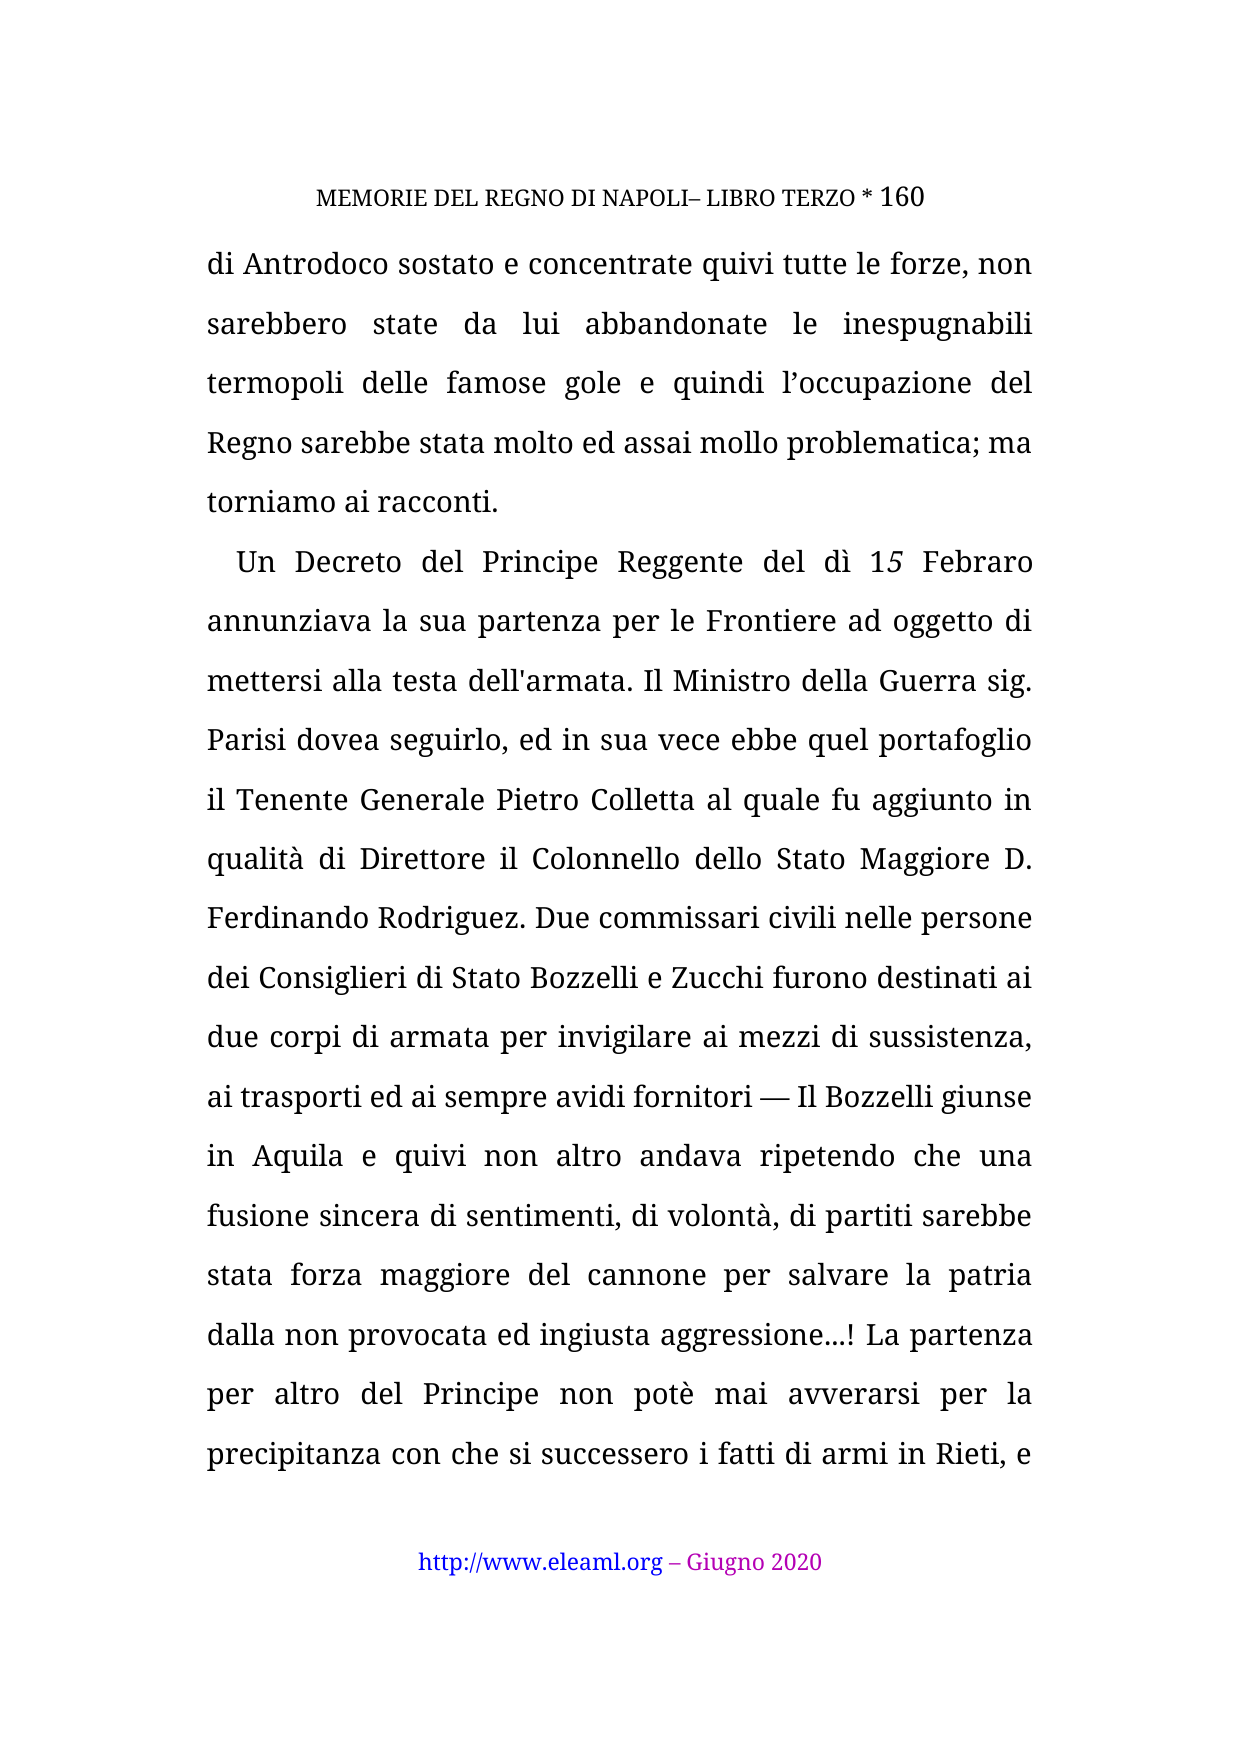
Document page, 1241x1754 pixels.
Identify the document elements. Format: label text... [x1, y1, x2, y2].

text Un Decreto del Principe Reggente del dì 15 Febraro annunziava la sua partenza per le Frontiere ad oggetto di mettersi alla testa dell'armata. Il Ministro della Guerra sig. Parisi dovea seguirlo, ed in sua vece ebbe quel portafoglio il Tenente Generale Pietro Colletta al quale fu aggiunto in qualità di Direttore il Colonnello dello Stato Maggiore D. Ferdinando Rodriguez. Due commissari civili nelle persone dei Consiglieri di Stato Bozzelli e Zucchi furono destinati ai due corpi di armata per invigilare ai mezzi di sussistenza, ai trasporti ed ai sempre avidi fornitori — Il Bozzelli giunse in Aquila e quivi non altro andava ripetendo che una fusione sincera di sentimenti, di volontà, di partiti sarebbe stata forza maggiore del cannone per salvare la patria dalla non provocata ed ingiusta aggressione...! La partenza per altro del Principe non potè mai avverarsi per la precipitanza con che si successero i fatti di armi in Rieti, e [207, 541, 1033, 1473]
text di Antrodoco sostato e concentrate quivi tutte le forze, non sarebbero state da lui abbandonate le inespugnabili termopoli delle famose gole e quindi l’occupazione del Regno sarebbe stata molto ed assai mollo problematica; ma torniamo ai racconti. [207, 243, 1033, 521]
